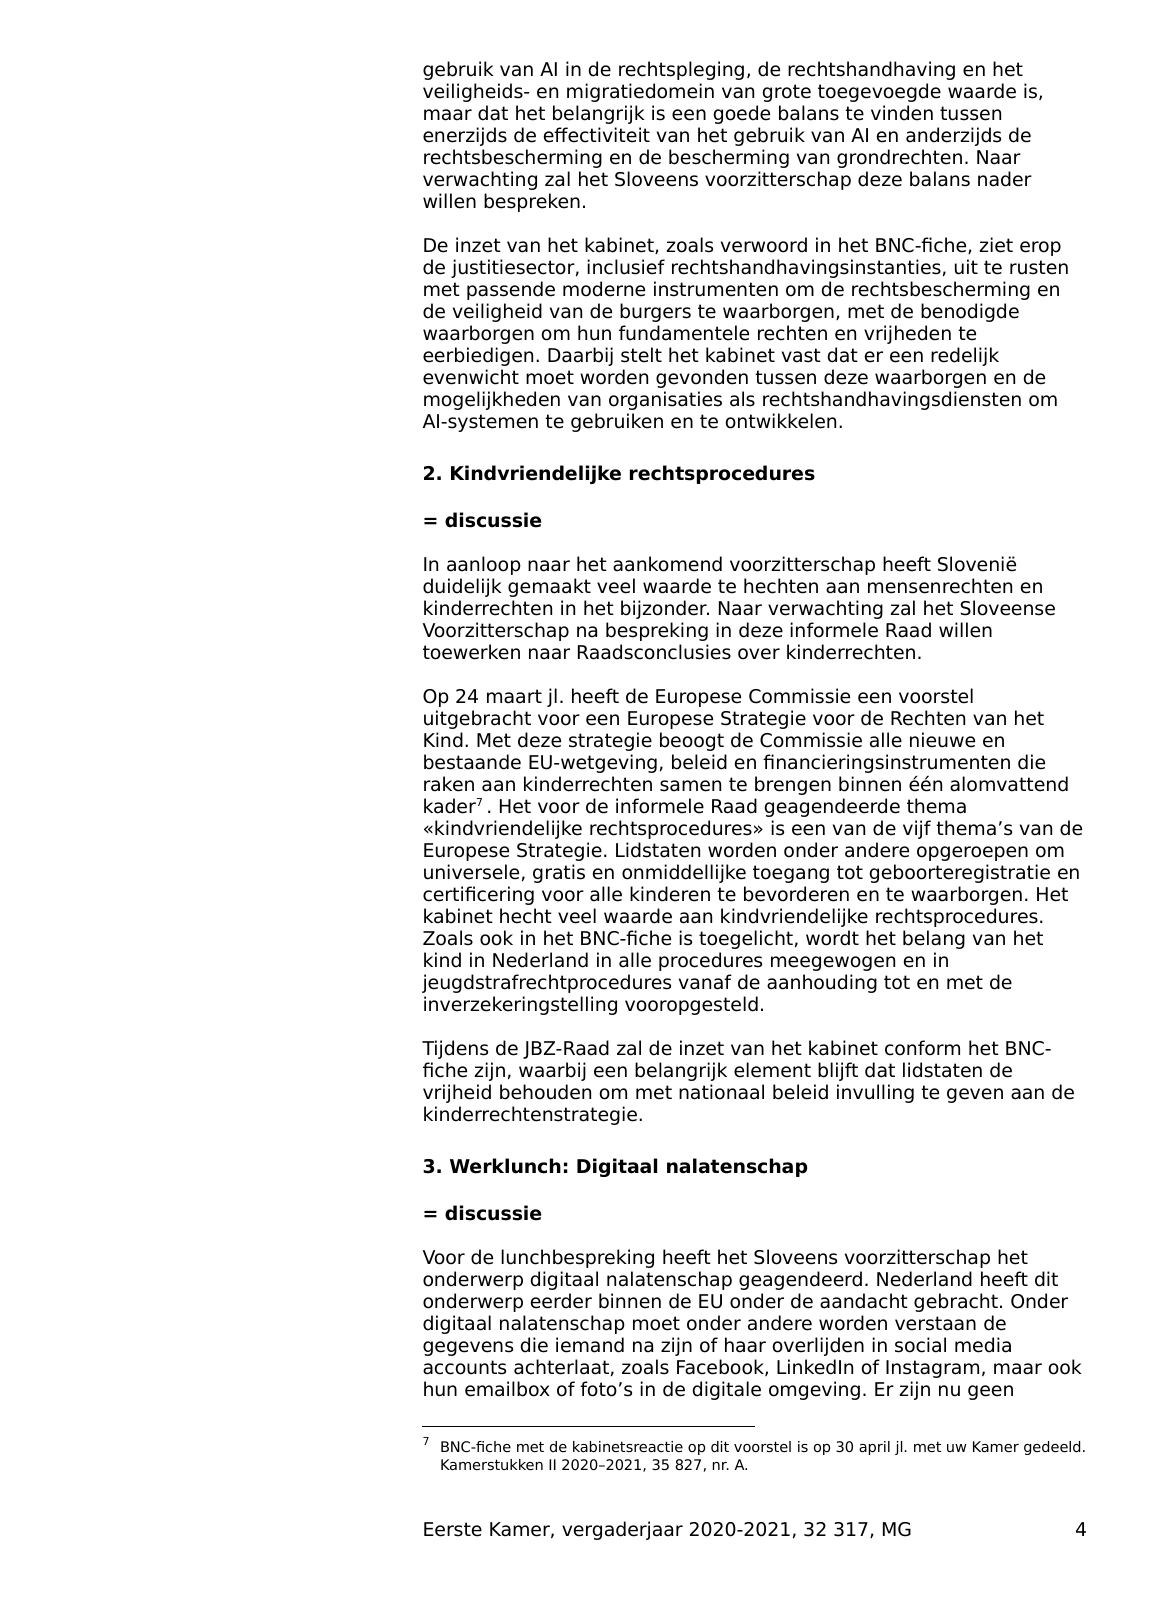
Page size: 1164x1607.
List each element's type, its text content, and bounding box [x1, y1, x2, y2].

text gebruik van AI in de rechtspleging, de rechtshandhaving en het veiligheids- en migratiedomein van grote toegevoegde waarde is, maar dat het belangrijk is een goede balans te vinden tussen enerzijds de effectiviteit van het gebruik van AI en anderzijds de rechtsbescherming en de bescherming van grondrechten. Naar verwachting zal het Sloveens voorzitterschap deze balans nader willen bespreken. [422, 59, 1087, 213]
text Voor de lunchbespreking heeft het Sloveens voorzitterschap het onderwerp digitaal nalatenschap geagendeerd. Nederland heeft dit onderwerp eerder binnen de EU onder de aandacht gebracht. Onder digitaal nalatenschap moet onder andere worden verstaan de gegevens die iemand na zijn of haar overlijden in social media accounts achterlaat, zoals Facebook, LinkedIn of Instagram, maar ook hun emailbox of foto’s in de digitale omgeving. Er zijn nu geen [422, 1247, 1087, 1401]
text In aanloop naar het aankomend voorzitterschap heeft Slovenië duidelijk gemaakt veel waarde te hechten aan mensenrechten en kinderrechten in het bijzonder. Naar verwachting zal het Sloveense Voorzitterschap na bespreking in deze informele Raad willen toewerken naar Raadsconclusies over kinderrechten. [422, 554, 1087, 664]
text = discussie [422, 510, 1087, 532]
text Op 24 maart jl. heeft de Europese Commissie een voorstel uitgebracht voor een Europese Strategie voor de Rechten van het Kind. Met deze strategie beoogt de Commissie alle nieuwe en bestaande EU-wetgeving, beleid en financieringsinstrumenten die raken aan kinderrechten samen te brengen binnen één alomvattend kader. Het voor de informele Raad geagendeerde thema «kindvriendelijke rechtsprocedures» is een van de vijf thema’s van de Europese Strategie. Lidstaten worden onder andere opgeroepen om universele, gratis en onmiddellijke toegang tot geboorteregistratie en certificering voor alle kinderen te bevorderen en te waarborgen. Het kabinet hecht veel waarde aan kindvriendelijke rechtsprocedures. Zoals ook in het BNC-fiche is toegelicht, wordt het belang van het kind in Nederland in alle procedures meegewogen en in jeugdstrafrechtprocedures vanaf de aanhouding tot en met de inverzekeringstelling vooropgesteld. [422, 686, 1087, 1016]
text Tijdens de JBZ-Raad zal de inzet van het kabinet conform het BNC-fiche zijn, waarbij een belangrijk element blijft dat lidstaten de vrijheid behouden om met nationaal beleid invulling te geven aan de kinderrechtenstrategie. [422, 1038, 1087, 1126]
text BNC-fiche met de kabinetsreactie op dit voorstel is op 30 april jl. met uw Kamer gedeeld. Kamerstukken II 2020–2021, 35 827, nr. A. [422, 1435, 1087, 1474]
text De inzet van het kabinet, zoals verwoord in het BNC-fiche, ziet erop de justitiesector, inclusief rechtshandhavingsinstanties, uit te rusten met passende moderne instrumenten om de rechtsbescherming en de veiligheid van de burgers te waarborgen, met de benodigde waarborgen om hun fundamentele rechten en vrijheden te eerbiedigen. Daarbij stelt het kabinet vast dat er een redelijk evenwicht moet worden gevonden tussen deze waarborgen en de mogelijkheden van organisaties als rechtshandhavingsdiensten om AI-systemen te gebruiken en te ontwikkelen. [422, 235, 1087, 433]
subtitle 3. Werklunch: Digitaal nalatenschap [422, 1156, 1087, 1178]
subtitle 2. Kindvriendelijke rechtsprocedures [422, 463, 1087, 485]
text = discussie [422, 1203, 1087, 1225]
